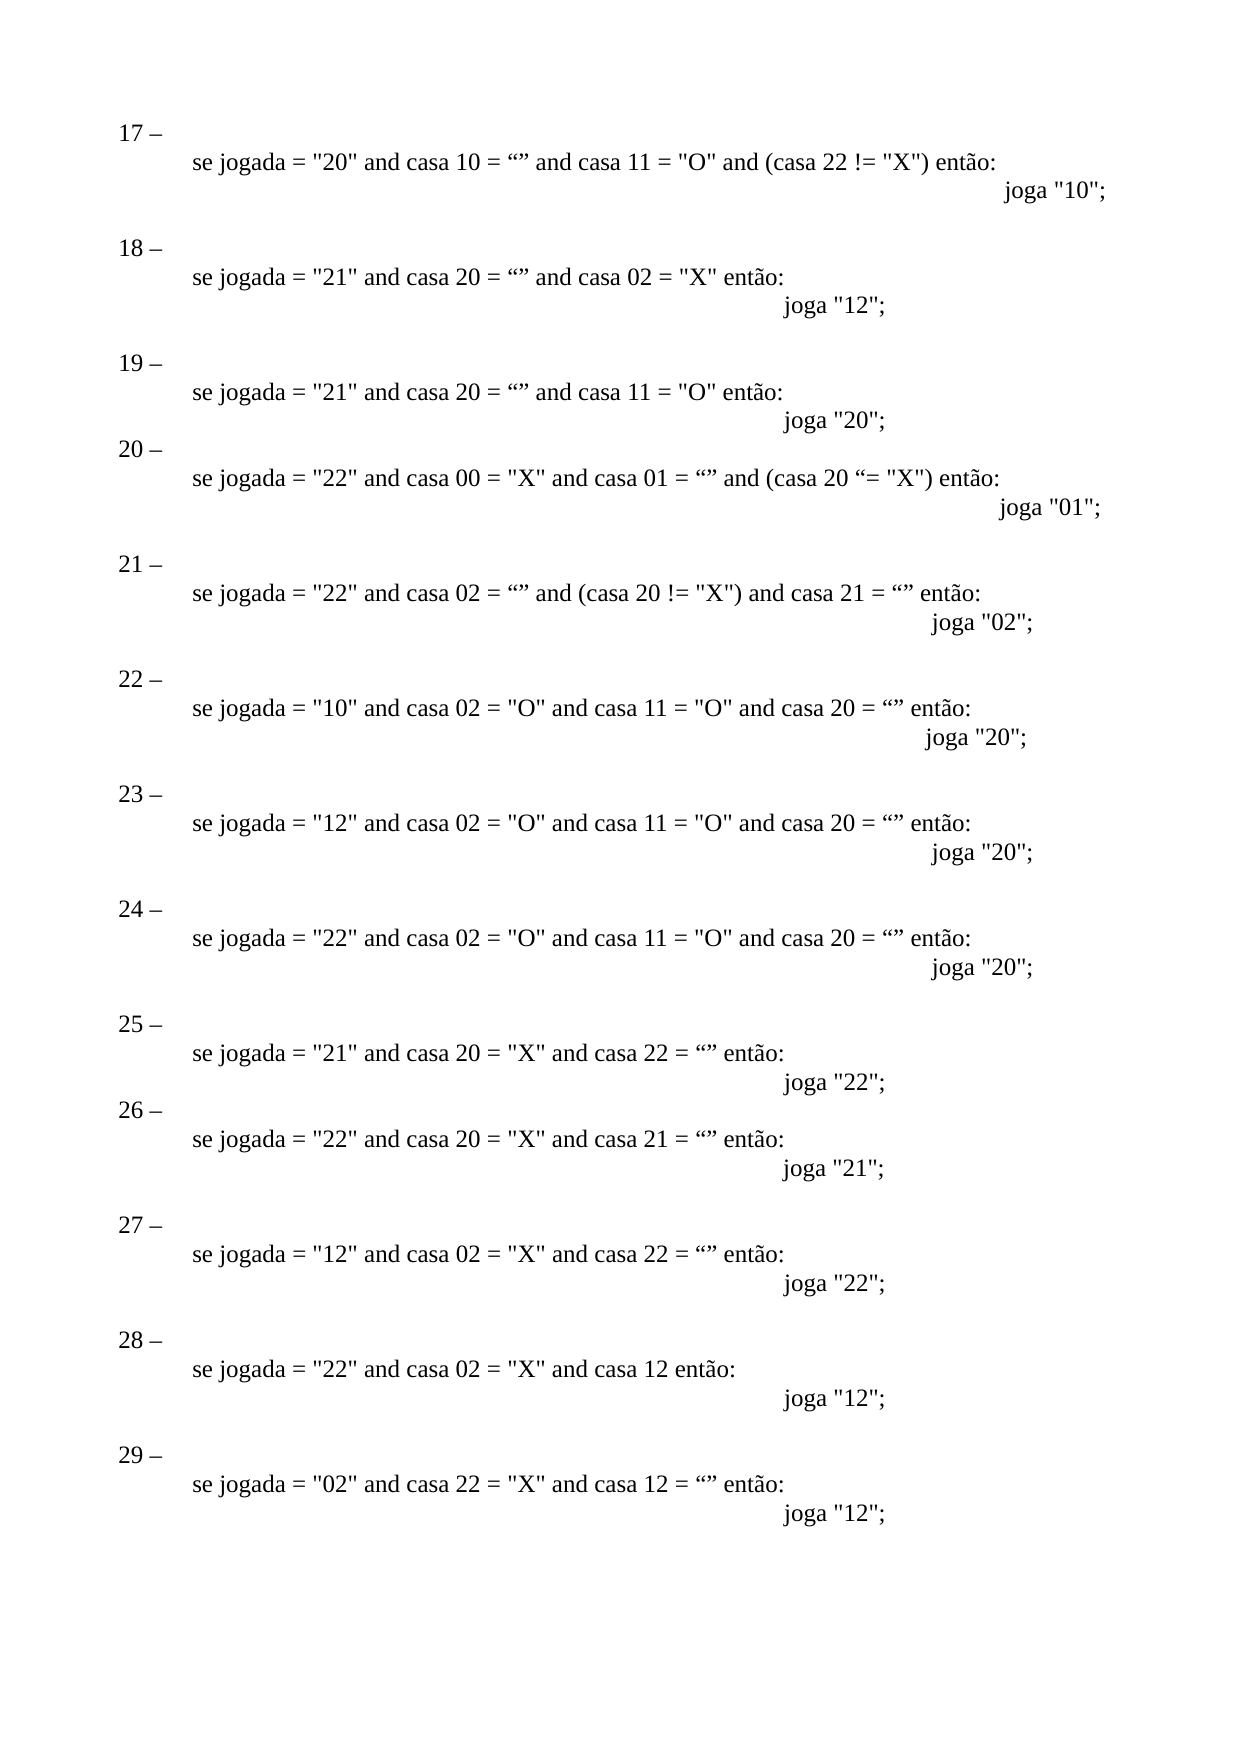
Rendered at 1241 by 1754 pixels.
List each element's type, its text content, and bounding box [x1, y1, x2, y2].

text joga "22"; [118, 1067, 1122, 1096]
text joga "12"; [118, 1498, 1122, 1527]
text joga "20"; [118, 837, 1122, 866]
text 29 – [118, 1441, 1122, 1469]
text 26 – [118, 1096, 1122, 1124]
text 20 – [118, 434, 1122, 463]
text se jogada = "22" and casa 02 = "X" and casa 12 então: [118, 1354, 1122, 1383]
text joga "02"; [118, 607, 1122, 636]
text 23 – [118, 779, 1122, 808]
text se jogada = "22" and casa 02 = "O" and casa 11 = "O" and casa 20 = “” então: [118, 923, 1122, 952]
text joga "01"; [118, 492, 1122, 521]
text 21 – [118, 549, 1122, 578]
text se jogada = "02" and casa 22 = "X" and casa 12 = “” então: [118, 1469, 1122, 1498]
text se jogada = "21" and casa 20 = "X" and casa 22 = “” então: [118, 1038, 1122, 1067]
text se jogada = "22" and casa 20 = "X" and casa 21 = “” então: [118, 1124, 1122, 1153]
text 28 – [118, 1326, 1122, 1354]
text se jogada = "12" and casa 02 = "X" and casa 22 = “” então: [118, 1239, 1122, 1268]
text 18 – [118, 233, 1122, 262]
text 27 – [118, 1211, 1122, 1239]
text joga "12"; [118, 291, 1122, 319]
text joga "21"; [118, 1153, 1122, 1182]
text se jogada = "21" and casa 20 = “” and casa 02 = "X" então: [118, 262, 1122, 291]
text se jogada = "12" and casa 02 = "O" and casa 11 = "O" and casa 20 = “” então: [118, 808, 1122, 837]
text se jogada = "22" and casa 00 = "X" and casa 01 = “” and (casa 20 “= "X") então: [118, 463, 1122, 492]
text se jogada = "10" and casa 02 = "O" and casa 11 = "O" and casa 20 = “” então: [118, 693, 1122, 722]
text joga "20"; [118, 952, 1122, 981]
text joga "20"; [118, 722, 1122, 751]
text se jogada = "21" and casa 20 = “” and casa 11 = "O" então: [118, 377, 1122, 406]
text joga "10"; [118, 176, 1122, 204]
text 17 – [118, 118, 1122, 147]
text joga "12"; [118, 1383, 1122, 1412]
text joga "20"; [118, 406, 1122, 434]
text joga "22"; [118, 1268, 1122, 1297]
text se jogada = "22" and casa 02 = “” and (casa 20 != "X") and casa 21 = “” então: [118, 578, 1122, 607]
text 22 – [118, 664, 1122, 693]
text 25 – [118, 1009, 1122, 1038]
text 19 – [118, 348, 1122, 377]
text 24 – [118, 894, 1122, 923]
text se jogada = "20" and casa 10 = “” and casa 11 = "O" and (casa 22 != "X") então: [118, 147, 1122, 176]
